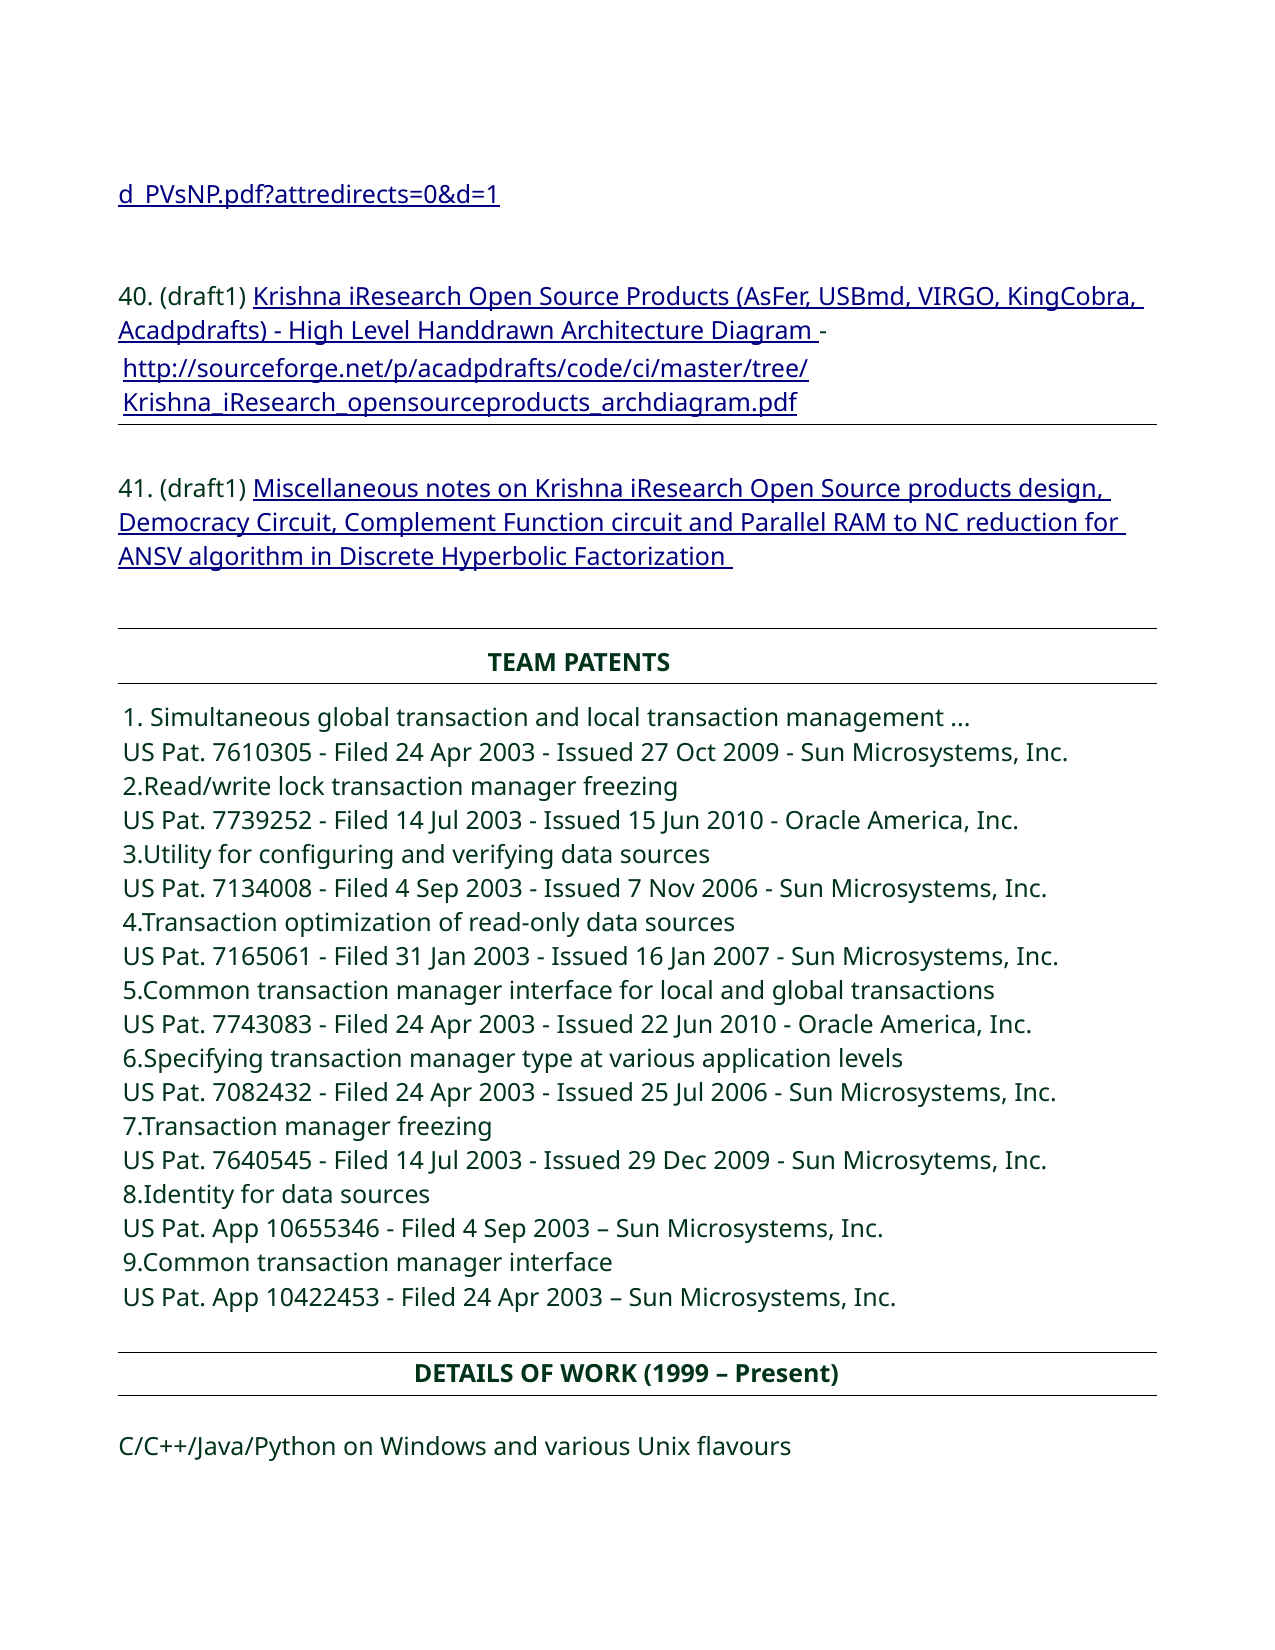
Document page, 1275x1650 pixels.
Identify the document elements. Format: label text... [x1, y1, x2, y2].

text TEAM PATENTS [118, 640, 1157, 683]
text 1. Simultaneous global transaction and local transaction management ... US Pat. 7610305 - Filed 24 Apr 2003 - Issued 27 Oct 2009 - Sun Microsystems, Inc. 2.Read/write lock transaction manager freezing US Pat. 7739252 - Filed 14 Jul 2003 - Issued 15 Jun 2010 - Oracle America, Inc. 3.Utility for configuring and verifying data sources US Pat. 7134008 - Filed 4 Sep 2003 - Issued 7 Nov 2006 - Sun Microsystems, Inc. 4.Transaction optimization of read-only data sources US Pat. 7165061 - Filed 31 Jan 2003 - Issued 16 Jan 2007 - Sun Microsystems, Inc. 5.Common transaction manager interface for local and global transactions US Pat. 7743083 - Filed 24 Apr 2003 - Issued 22 Jun 2010 - Oracle America, Inc. 6.Specifying transaction manager type at various application levels US Pat. 7082432 - Filed 24 Apr 2003 - Issued 25 Jul 2006 - Sun Microsystems, Inc. 7.Transaction manager freezing US Pat. 7640545 - Filed 14 Jul 2003 - Issued 29 Dec 2009 - Sun Microsytems, Inc. 8.Identity for data sources US Pat. App 10655346 - Filed 4 Sep 2003 – Sun Microsystems, Inc. 9.Common transaction manager interface US Pat. App 10422453 - Filed 24 Apr 2003 – Sun Microsystems, Inc. [118, 696, 1157, 1352]
text http://sourceforge.net/p/acadpdrafts/code/ci/master/tree/Krishna_iResearch_opensourceproducts_archdiagram.pdf [118, 347, 1157, 424]
text C/C++/Java/Python on Windows and various Unix flavours [118, 1429, 1157, 1463]
text 40. (draft1) Krishna iResearch Open Source Products (AsFer, USBmd, VIRGO, KingCobra, Acadpdrafts) - High Level Handdrawn Architecture Diagram - [118, 278, 1157, 347]
text 41. (draft1) Miscellaneous notes on Krishna iResearch Open Source products design, Democracy Circuit, Complement Function circuit and Parallel RAM to NC reduction for ANSV algorithm in Discrete Hyperbolic Factorization [118, 470, 1157, 572]
text DETAILS OF WORK (1999 – Present) [118, 1353, 1157, 1395]
text d_PVsNP.pdf?attredirects=0&d=1 [118, 176, 1157, 210]
